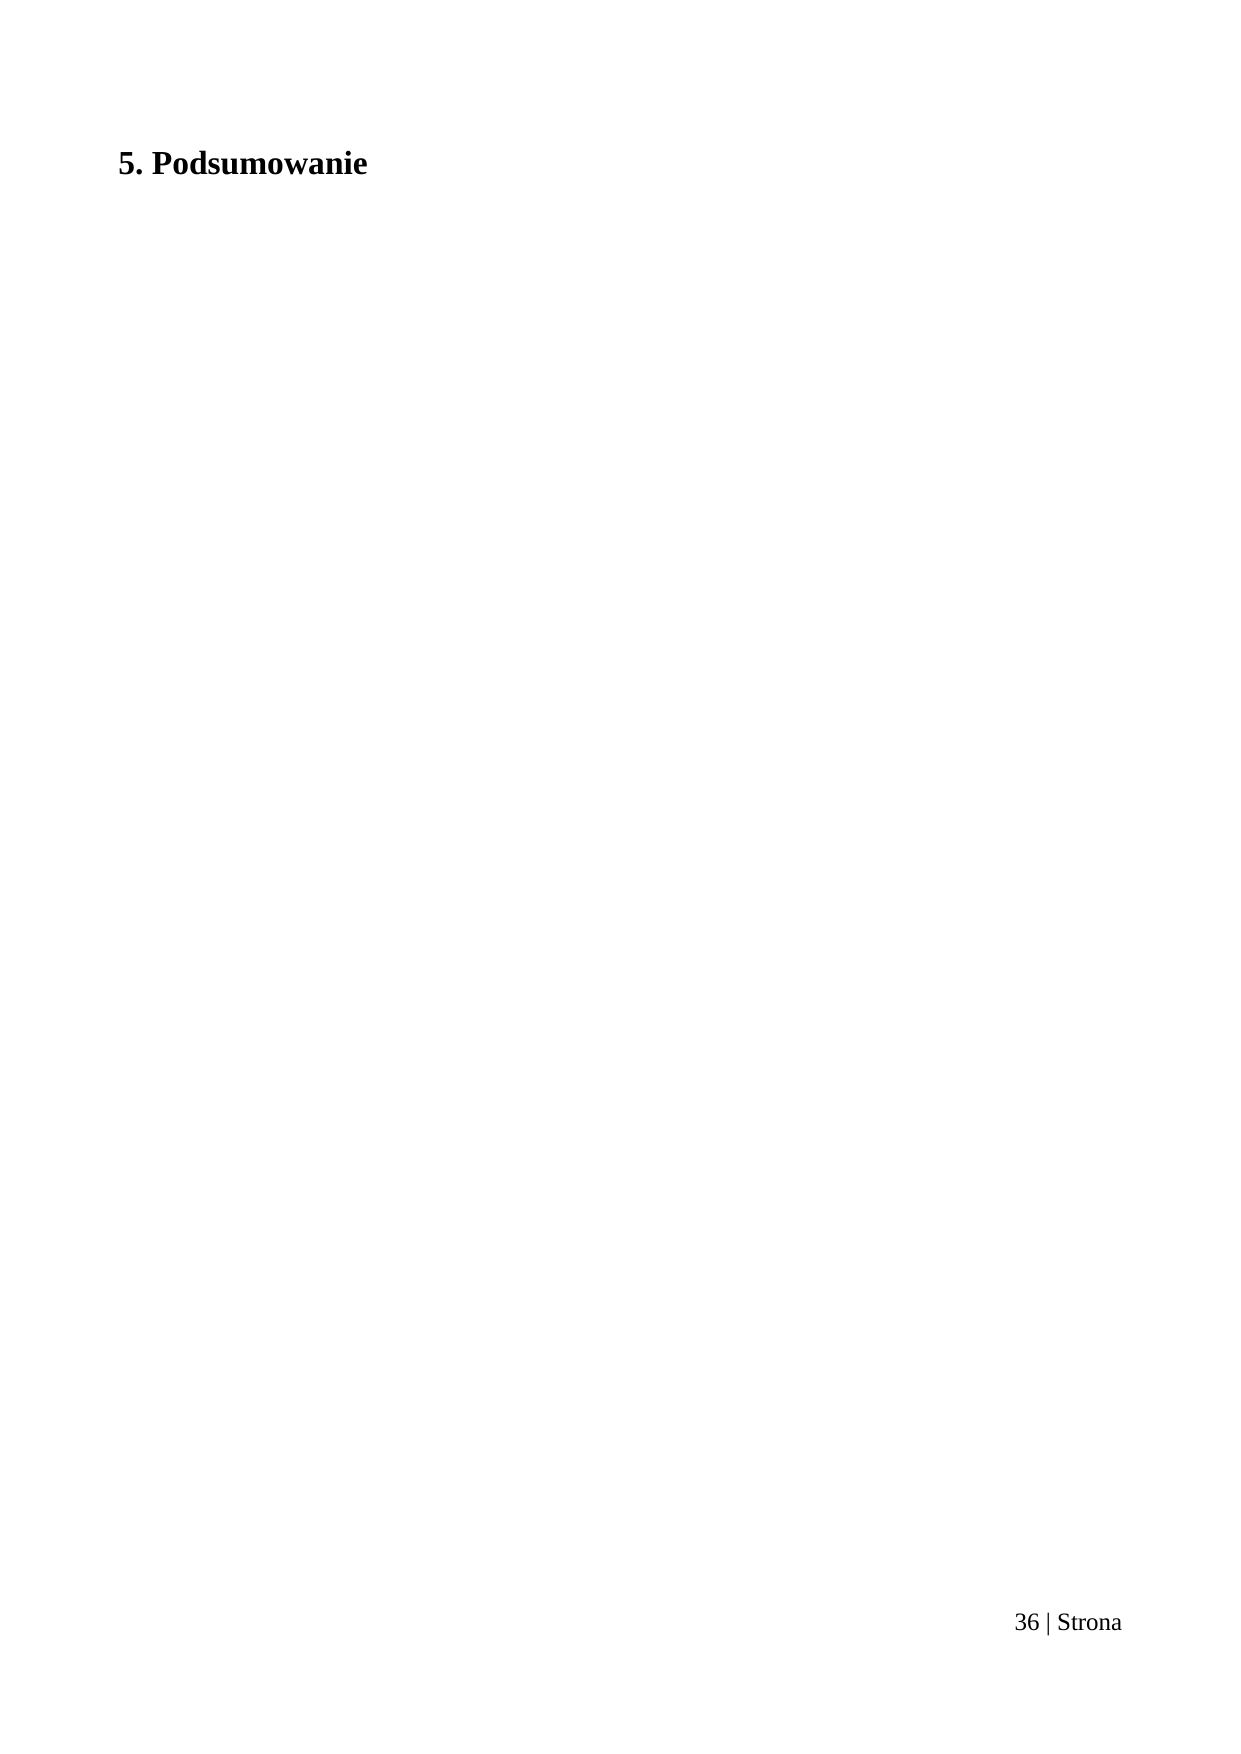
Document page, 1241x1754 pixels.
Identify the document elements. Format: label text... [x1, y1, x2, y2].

subtitle 5. Podsumowanie [118, 143, 1122, 182]
